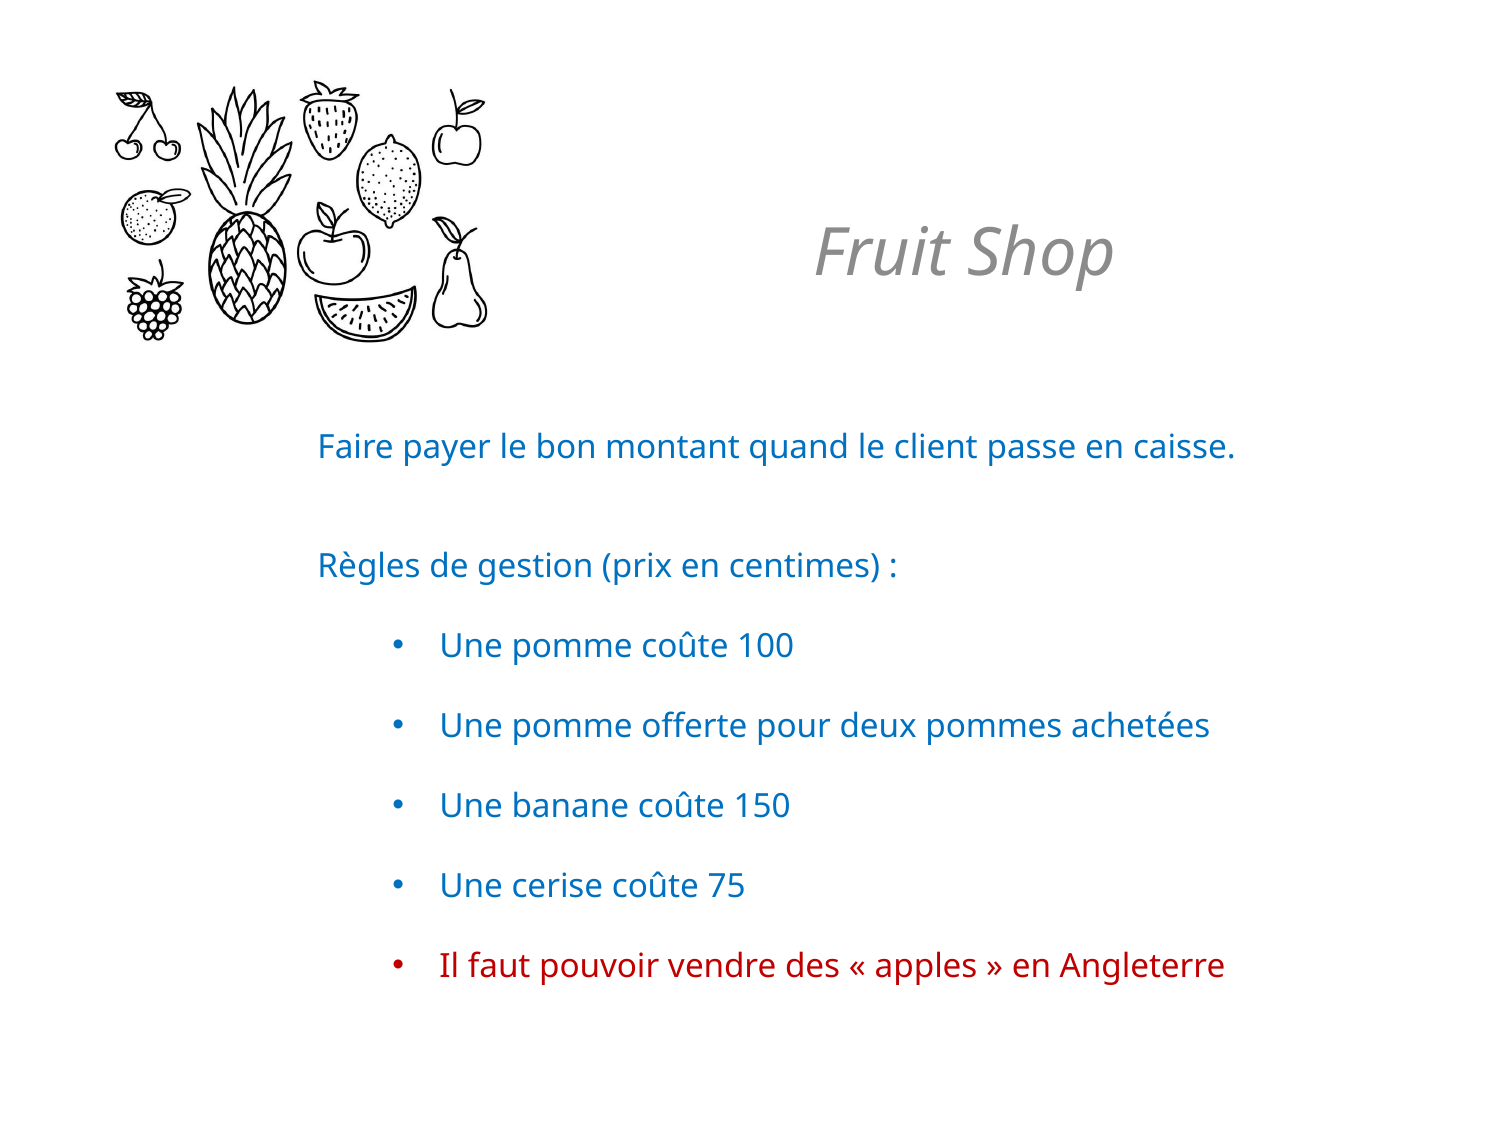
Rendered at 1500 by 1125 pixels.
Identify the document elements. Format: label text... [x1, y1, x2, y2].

text_box Fruit Shop [506, 6, 1424, 492]
picture [110, 78, 490, 344]
text_box Faire payer le bon montant quand le client passe en caisse. Règles de gestion (prix en centimes) : Une pomme coûte 100 Une pomme offerte pour deux pommes achetées Une banane coûte 150 Une cerise coûte 75 Il faut pouvoir vendre des « apples » en Angleterre [302, 417, 1418, 1052]
